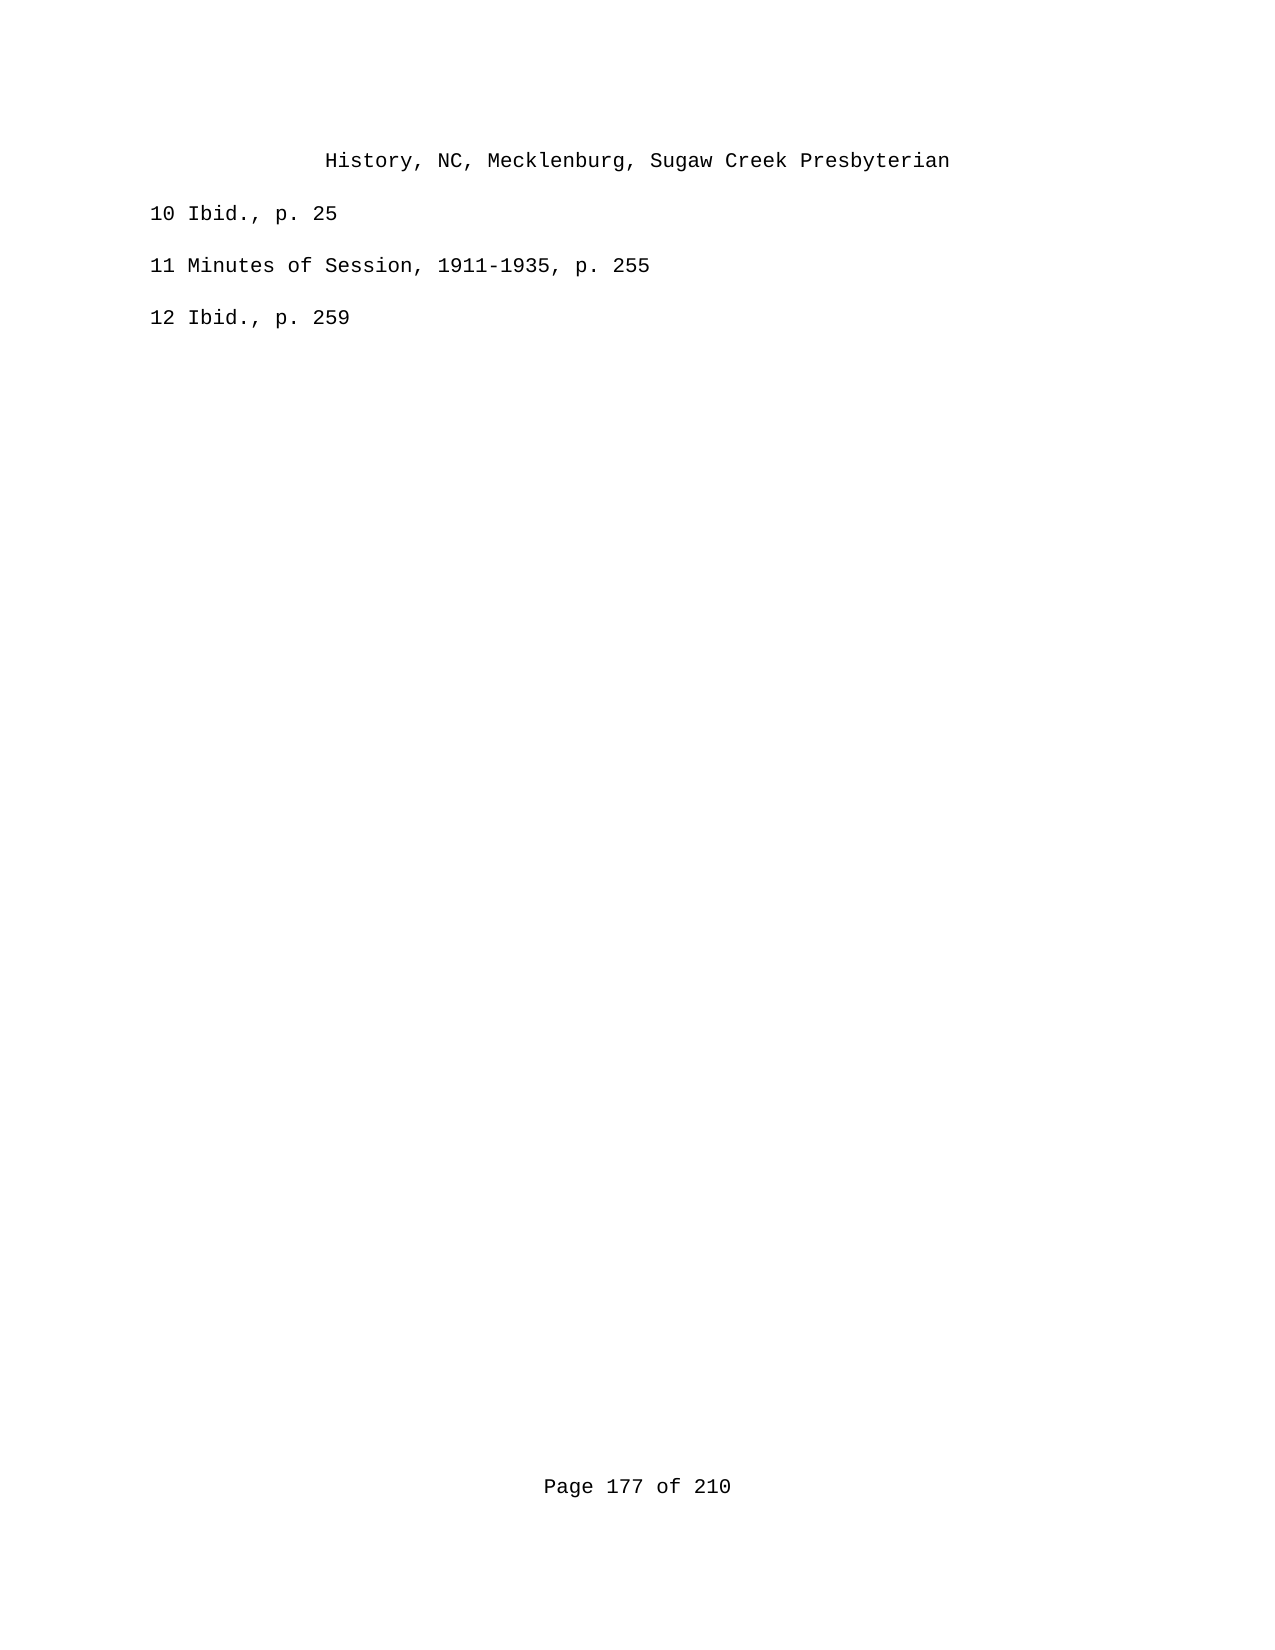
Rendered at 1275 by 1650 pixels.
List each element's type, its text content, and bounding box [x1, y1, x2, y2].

text 11 Minutes of Session, 1911-1935, p. 255 [150, 255, 1125, 279]
text 10 Ibid., p. 25 [150, 203, 1125, 227]
text 12 Ibid., p. 259 [150, 307, 1125, 331]
